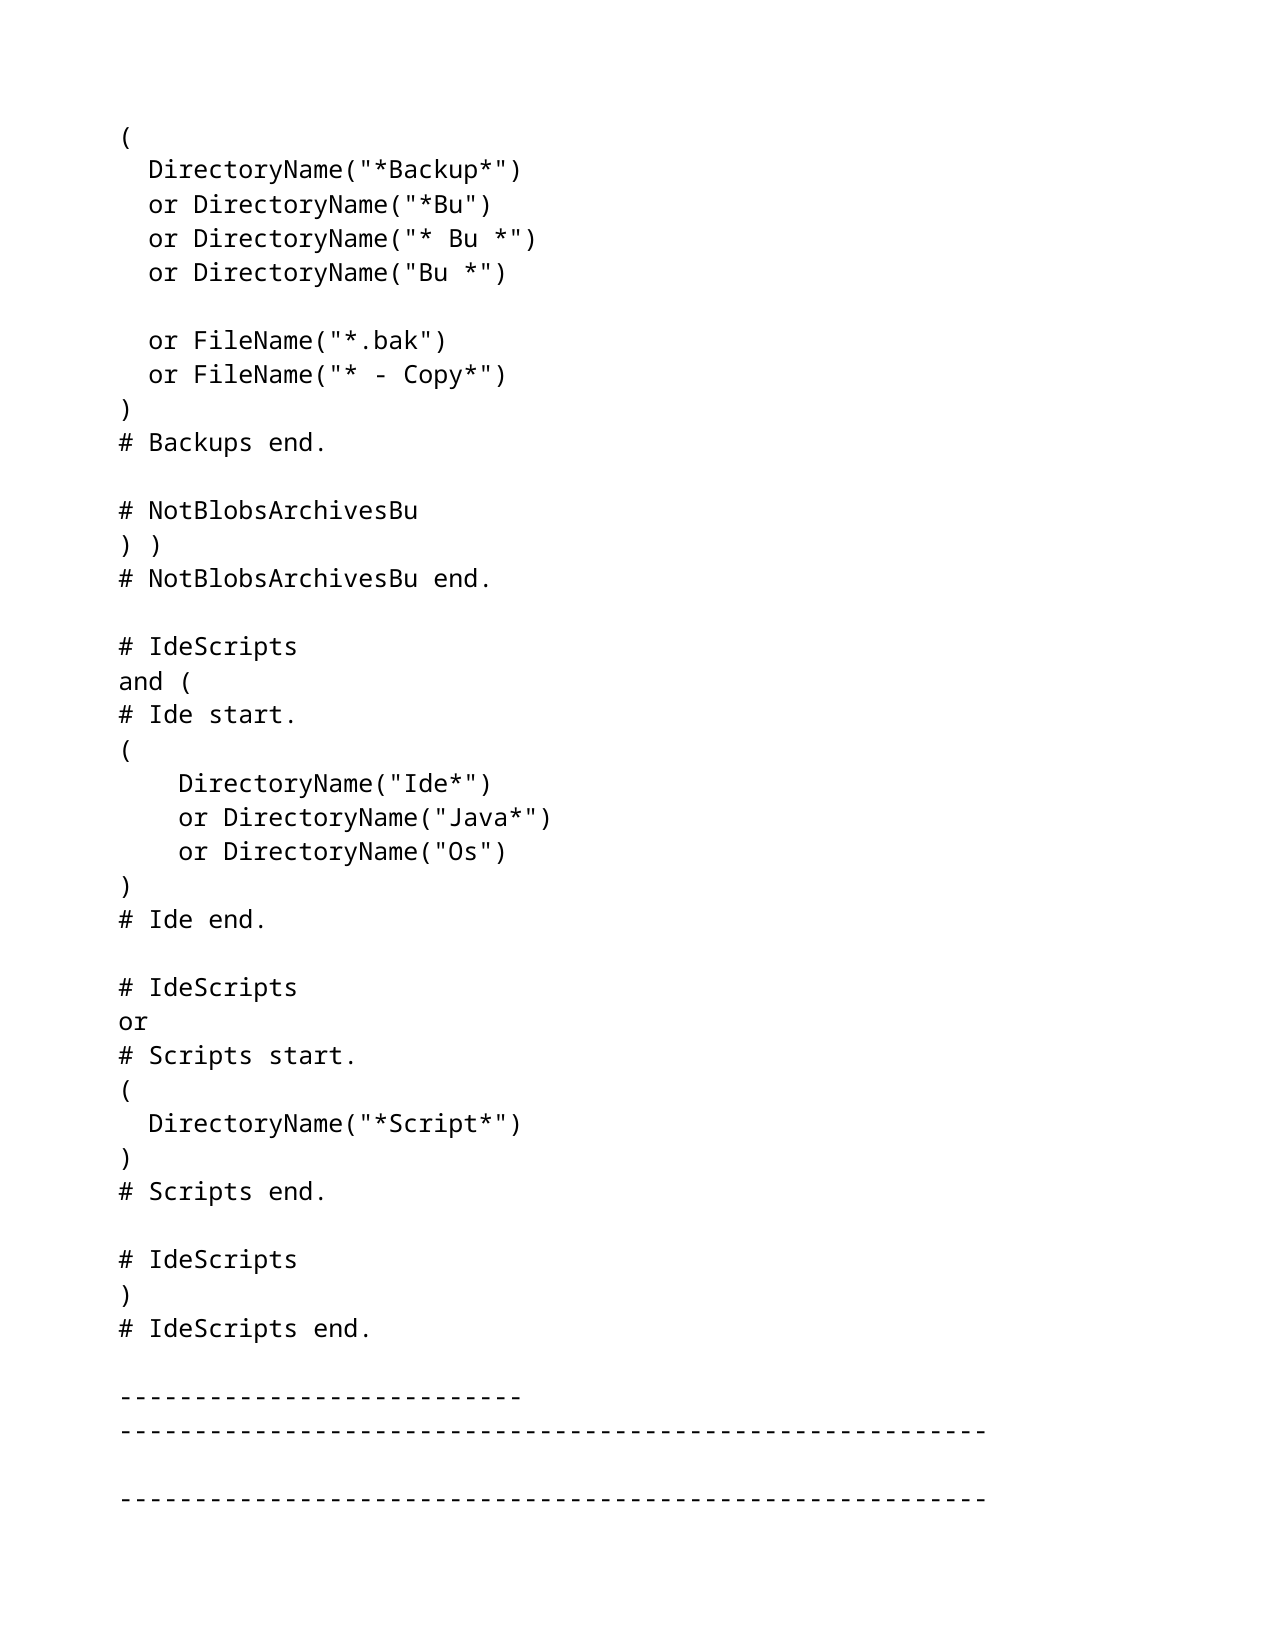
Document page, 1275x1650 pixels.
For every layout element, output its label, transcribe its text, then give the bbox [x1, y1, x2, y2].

text or DirectoryName("Java*") [118, 799, 1157, 833]
text DirectoryName("*Script*") [118, 1106, 1157, 1140]
text # Scripts end. [118, 1174, 1157, 1208]
text # Ide end. [118, 902, 1157, 936]
text ) [118, 391, 1157, 425]
text ) [118, 1140, 1157, 1174]
text ---------------------------------------------------------- [118, 1481, 1157, 1515]
text # Backups end. [118, 425, 1157, 459]
text DirectoryName("Ide*") [118, 765, 1157, 799]
text ---------------------------------------------------------- [118, 1412, 1157, 1447]
text or FileName("* - Copy*") [118, 357, 1157, 391]
text # IdeScripts [118, 629, 1157, 663]
text and ( [118, 663, 1157, 697]
text or DirectoryName("* Bu *") [118, 220, 1157, 254]
text ( [118, 1072, 1157, 1106]
text DirectoryName("*Backup*") [118, 152, 1157, 186]
text # IdeScripts [118, 1242, 1157, 1276]
text or DirectoryName("Bu *") [118, 254, 1157, 288]
text or [118, 1004, 1157, 1038]
text --------------------------- [118, 1378, 1157, 1412]
text or DirectoryName("Os") [118, 833, 1157, 867]
text ( [118, 731, 1157, 765]
text # NotBlobsArchivesBu end. [118, 561, 1157, 595]
text # Ide start. [118, 697, 1157, 731]
text ) [118, 1276, 1157, 1310]
text ) ) [118, 527, 1157, 561]
text or FileName("*.bak") [118, 322, 1157, 357]
text # IdeScripts [118, 970, 1157, 1004]
text # NotBlobsArchivesBu [118, 493, 1157, 527]
text or DirectoryName("*Bu") [118, 186, 1157, 220]
text ) [118, 867, 1157, 902]
text # IdeScripts end. [118, 1310, 1157, 1344]
text # Scripts start. [118, 1038, 1157, 1072]
text ( [118, 118, 1157, 152]
